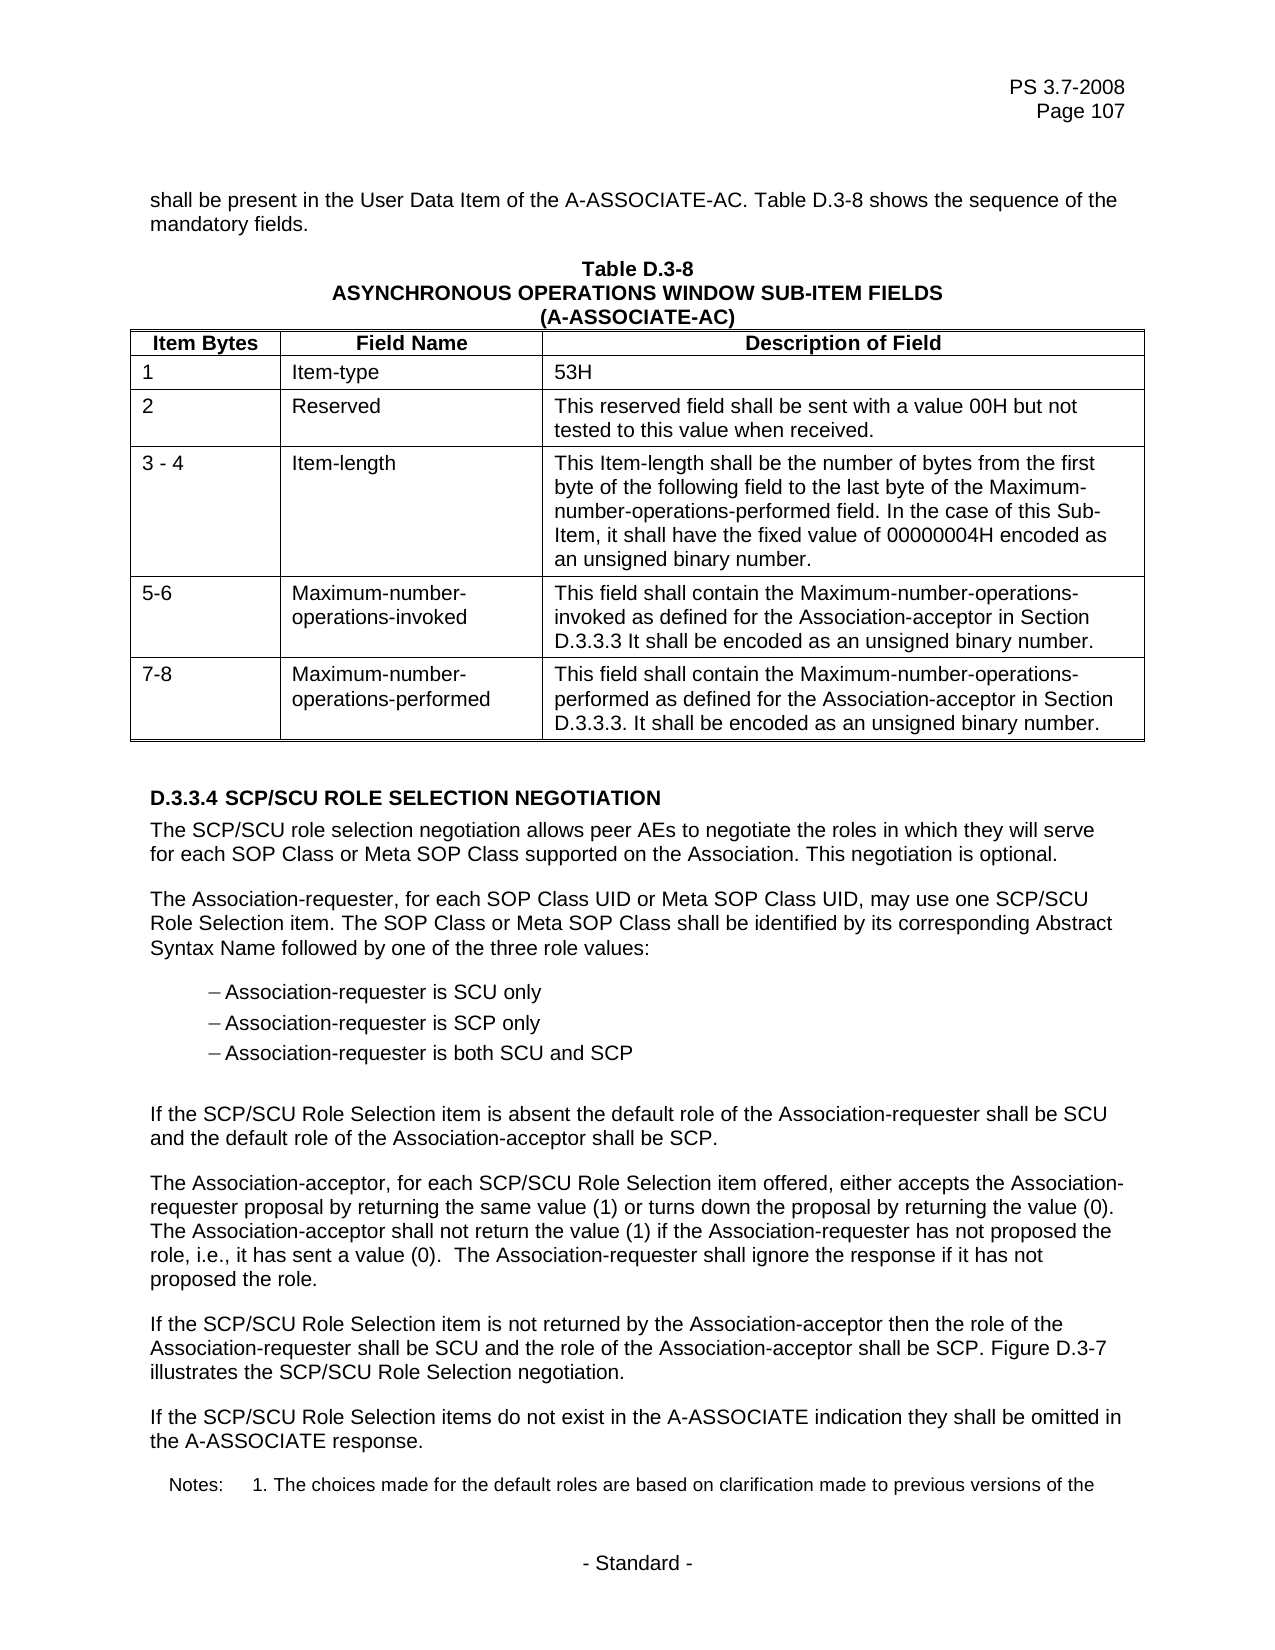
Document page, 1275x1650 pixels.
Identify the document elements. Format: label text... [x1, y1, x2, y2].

text The SCP/SCU role selection negotiation allows peer AEs to negotiate the roles in which they will serve for each SOP Class or Meta SOP Class supported on the Association. This negotiation is optional. [150, 818, 1125, 866]
text  Association-requester is both SCU and SCP [206, 1041, 1125, 1065]
text Notes: 1. The choices made for the default roles are based on clarification made to previous versions of the [169, 1474, 1125, 1495]
table_cell Item-type [281, 356, 542, 388]
table_cell Maximum-number-operations-invoked [281, 577, 542, 657]
table_cell Item-length [281, 447, 542, 576]
text If the SCP/SCU Role Selection item is absent the default role of the Association-requester shall be SCU and the default role of the Association-acceptor shall be SCP. [150, 1102, 1125, 1150]
table_cell 53H [543, 356, 1144, 388]
table_cell Reserved [281, 390, 542, 446]
text If the SCP/SCU Role Selection item is not returned by the Association-acceptor then the role of the Association-requester shall be SCU and the role of the Association-acceptor shall be SCP. Figure D.3-7 illustrates the SCP/SCU Role Selection negotiation. [150, 1312, 1125, 1384]
text The Association-requester, for each SOP Class UID or Meta SOP Class UID, may use one SCP/SCU Role Selection item. The SOP Class or Meta SOP Class shall be identified by its corresponding Abstract Syntax Name followed by one of the three role values: [150, 887, 1125, 959]
table_cell 3 - 4 [131, 447, 280, 576]
table_cell This field shall contain the Maximum-number-operations-performed as defined for the Association-acceptor in Section D.3.3.3. It shall be encoded as an unsigned binary number. [543, 658, 1144, 739]
text If the SCP/SCU Role Selection items do not exist in the A-ASSOCIATE indication they shall be omitted in the A-ASSOCIATE response. [150, 1405, 1125, 1453]
table_cell 7-8 [131, 658, 280, 739]
table_header Item Bytes [131, 332, 280, 355]
text shall be present in the User Data Item of the A-ASSOCIATE-AC. Table D.3-8 shows the sequence of the mandatory fields. [150, 187, 1125, 236]
table_cell This field shall contain the Maximum-number-operations-invoked as defined for the Association-acceptor in Section D.3.3.3 It shall be encoded as an unsigned binary number. [543, 577, 1144, 657]
table_header Description of Field [543, 332, 1144, 355]
text The Association-acceptor, for each SCP/SCU Role Selection item offered, either accepts the Association-requester proposal by returning the same value (1) or turns down the proposal by returning the value (0). The Association-acceptor shall not return the value (1) if the Association-requester has not proposed the role, i.e., it has sent a value (0). The Association-requester shall ignore the response if it has not proposed the role. [150, 1171, 1125, 1291]
table_cell This Item-length shall be the number of bytes from the first byte of the following field to the last byte of the Maximum-number-operations-performed field. In the case of this Sub-Item, it shall have the fixed value of 00000004H encoded as an unsigned binary number. [543, 447, 1144, 576]
table_cell This reserved field shall be sent with a value 00H but not tested to this value when received. [543, 390, 1144, 446]
text  Association-requester is SCP only [206, 1011, 1125, 1035]
table_cell 1 [131, 356, 280, 388]
title Table D.3-8 ASYNCHRONOUS OPERATIONS WINDOW SUB-ITEM FIELDS (A-ASSOCIATE-AC) [150, 256, 1125, 329]
table_cell Maximum-number-operations-performed [281, 658, 542, 739]
text  Association-requester is SCU only [206, 980, 1125, 1004]
table_header Field Name [281, 332, 542, 355]
subtitle D.3.3.4 SCP/SCU ROLE SELECTION NEGOTIATION [150, 786, 1125, 810]
table_cell 5-6 [131, 577, 280, 657]
table_cell 2 [131, 390, 280, 446]
